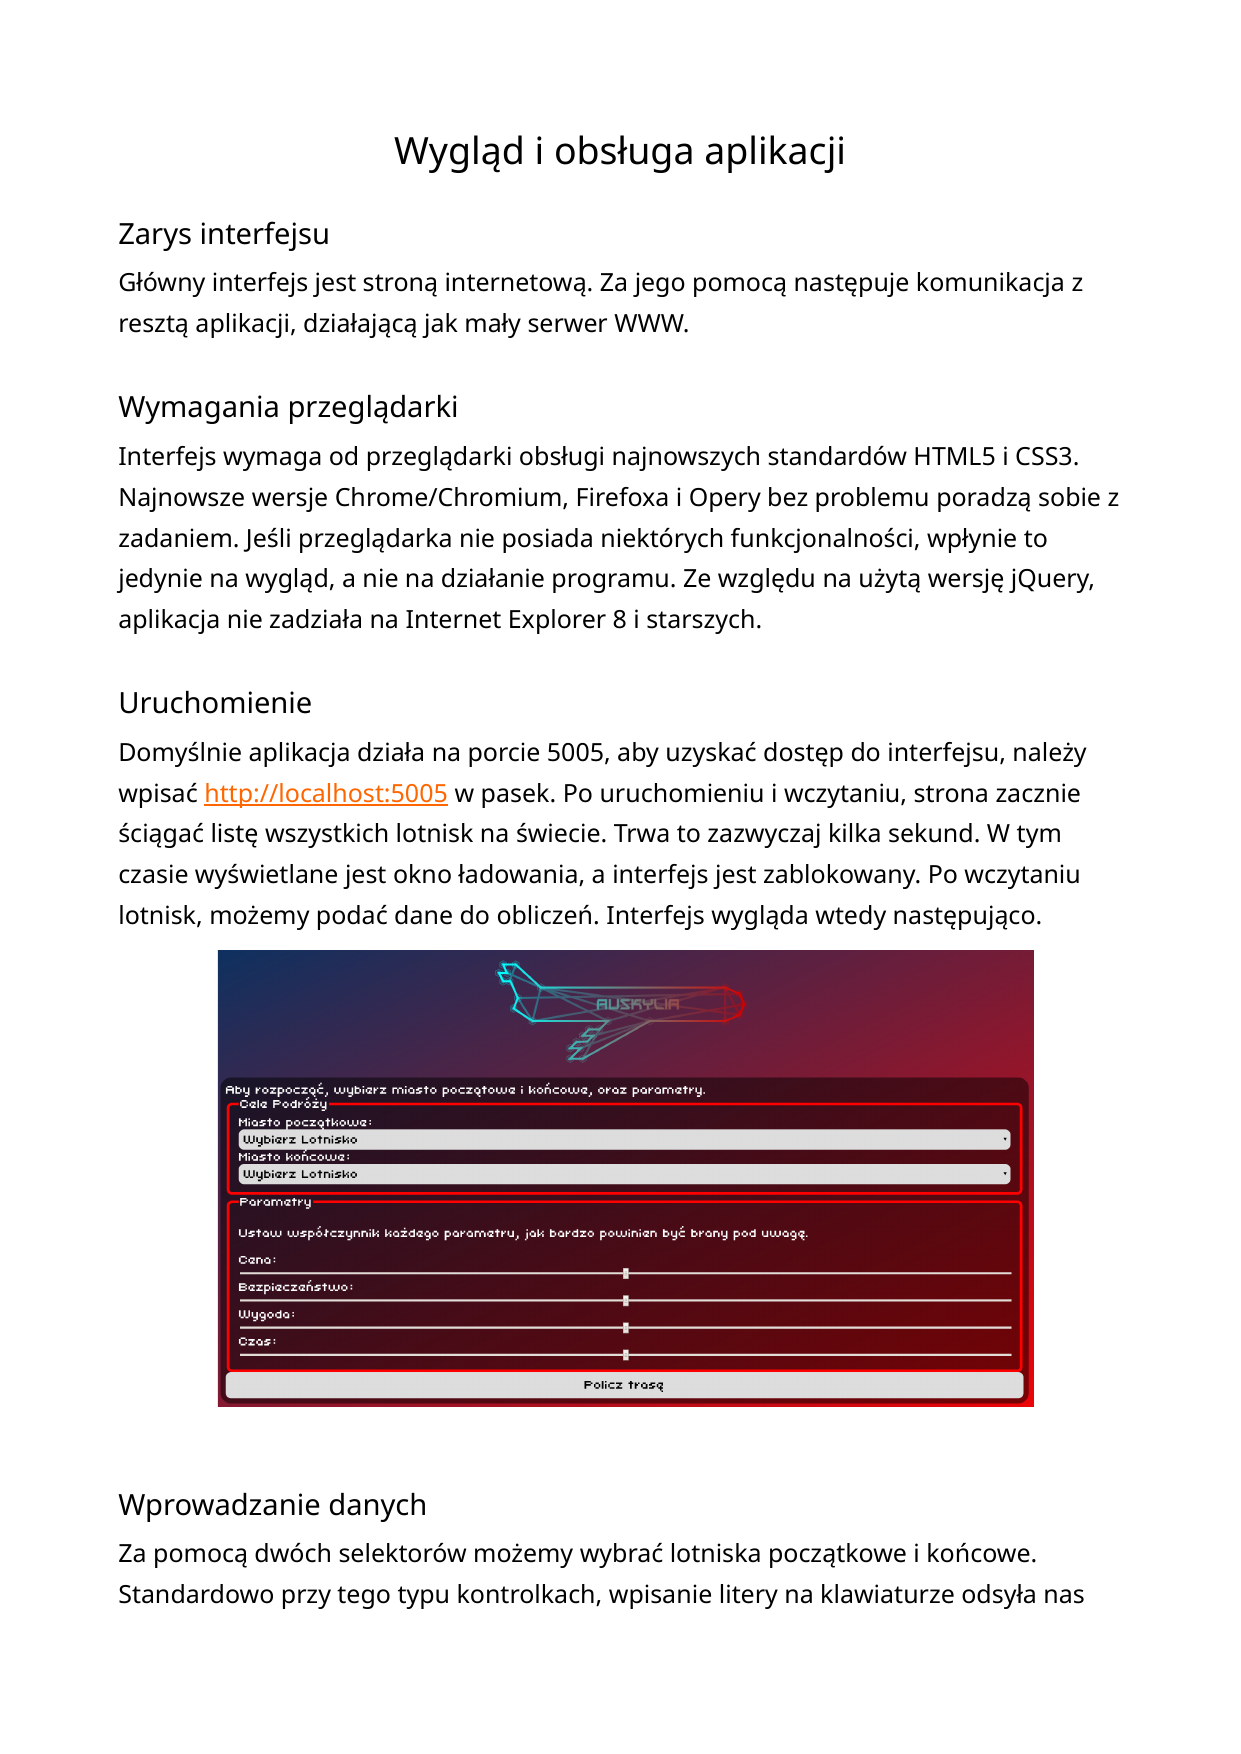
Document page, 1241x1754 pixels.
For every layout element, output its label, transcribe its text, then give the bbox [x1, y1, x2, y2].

subtitle Wprowadzanie danych [118, 1484, 1122, 1523]
subtitle Zarys interfejsu [118, 213, 1122, 253]
text Główny interfejs jest stroną internetową. Za jego pomocą następuje komunikacja z resztą aplikacji, działającą jak mały serwer WWW. [118, 265, 1122, 340]
text Domyślnie aplikacja działa na porcie 5005, aby uzyskać dostęp do interfejsu, należy wpisać http://localhost:5005 w pasek. Po uruchomieniu i wczytaniu, strona zacznie ściągać listę wszystkich lotnisk na świecie. Trwa to zazwyczaj kilka sekund. W tym czasie wyświetlane jest okno ładowania, a interfejs jest zablokowany. Po wczytaniu lotnisk, możemy podać dane do obliczeń. Interfejs wygląda wtedy następująco. [118, 734, 1122, 932]
subtitle Wygląd i obsługa aplikacji [118, 124, 1122, 175]
text Za pomocą dwóch selektorów możemy wybrać lotniska początkowe i końcowe. Standardowo przy tego typu kontrolkach, wpisanie litery na klawiaturze odsyła nas [118, 1536, 1122, 1611]
text Interfejs wymaga od przeglądarki obsługi najnowszych standardów HTML5 i CSS3. Najnowsze wersje Chrome/Chromium, Firefoxa i Opery bez problemu poradzą sobie z zadaniem. Jeśli przeglądarka nie posiada niektórych funkcjonalności, wpłynie to jedynie na wygląd, a nie na działanie programu. Ze względu na użytą wersję jQuery, aplikacja nie zadziała na Internet Explorer 8 i starszych. [118, 438, 1122, 636]
subtitle Uruchomienie [118, 682, 1122, 722]
picture [217, 950, 1034, 1407]
subtitle Wymagania przeglądarki [118, 386, 1122, 426]
